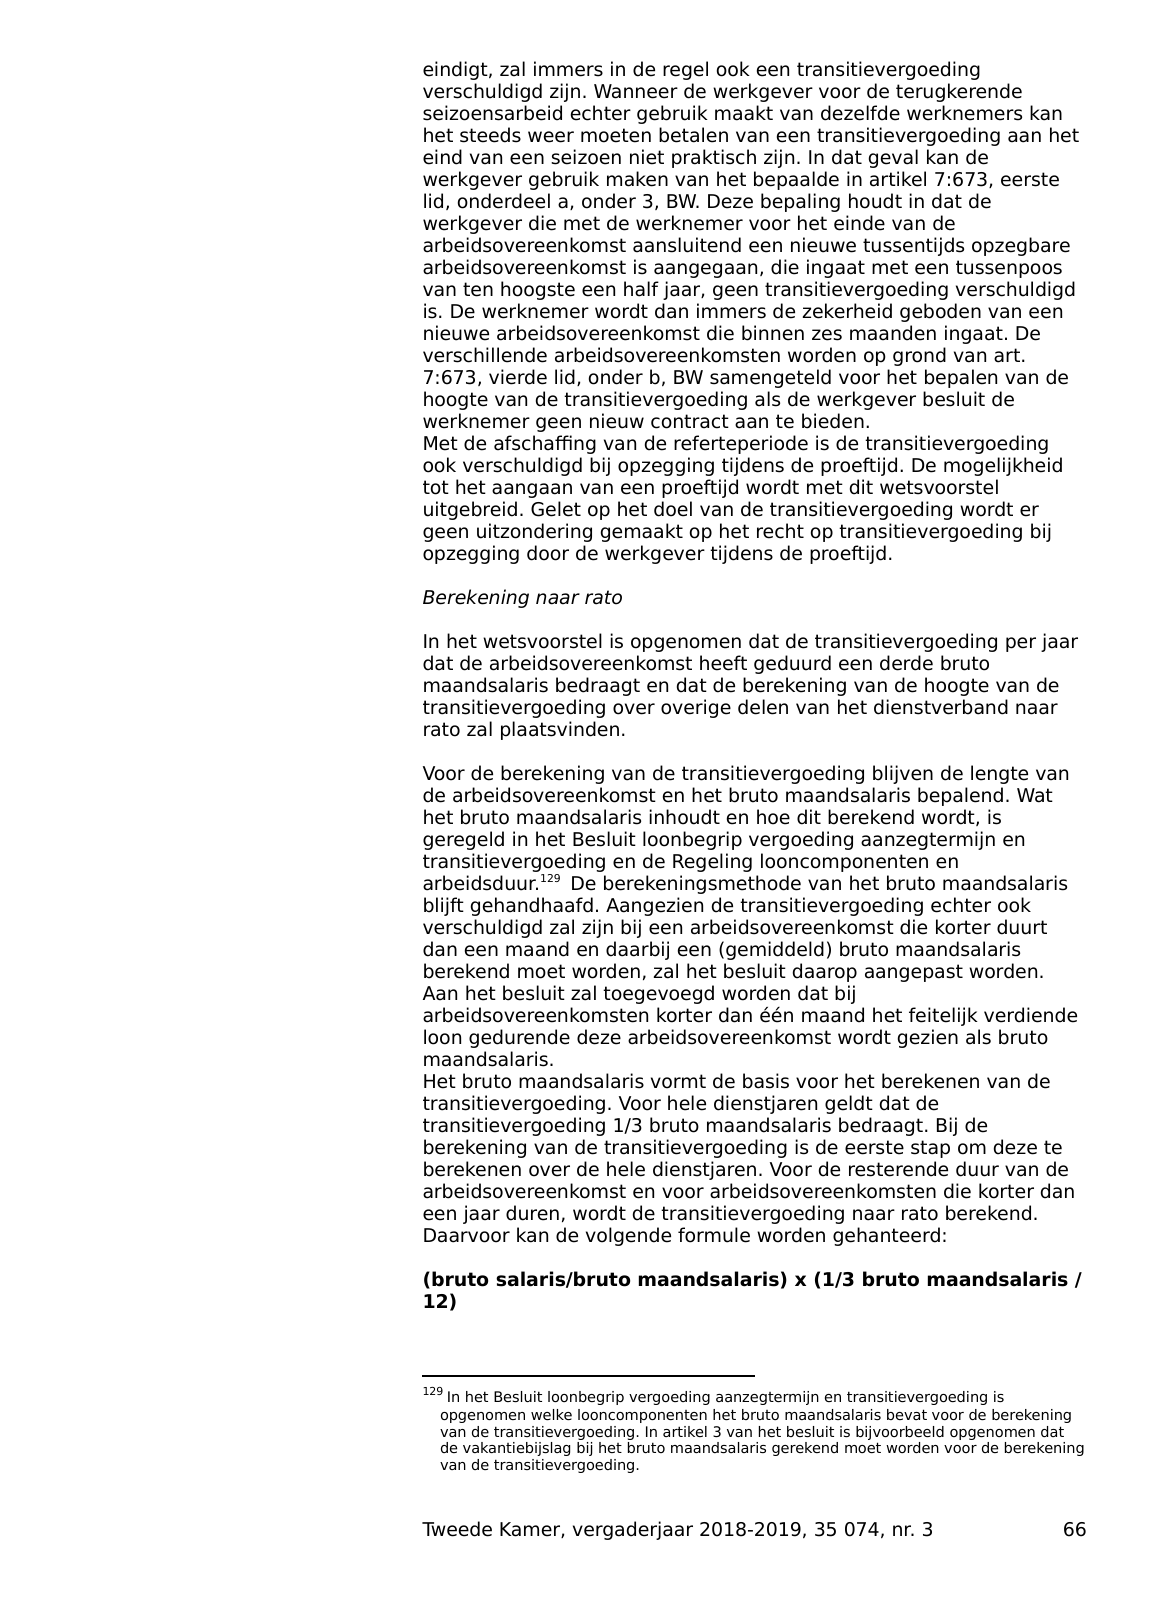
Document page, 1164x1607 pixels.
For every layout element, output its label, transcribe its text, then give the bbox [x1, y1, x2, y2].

text eindigt, zal immers in de regel ook een transitievergoeding verschuldigd zijn. Wanneer de werkgever voor de terugkerende seizoensarbeid echter gebruik maakt van dezelfde werknemers kan het steeds weer moeten betalen van een transitievergoeding aan het eind van een seizoen niet praktisch zijn. In dat geval kan de werkgever gebruik maken van het bepaalde in artikel 7:673, eerste lid, onderdeel a, onder 3, BW. Deze bepaling houdt in dat de werkgever die met de werknemer voor het einde van de arbeidsovereenkomst aansluitend een nieuwe tussentijds opzegbare arbeidsovereenkomst is aangegaan, die ingaat met een tussenpoos van ten hoogste een half jaar, geen transitievergoeding verschuldigd is. De werknemer wordt dan immers de zekerheid geboden van een nieuwe arbeidsovereenkomst die binnen zes maanden ingaat. De verschillende arbeidsovereenkomsten worden op grond van art. 7:673, vierde lid, onder b, BW samengeteld voor het bepalen van de hoogte van de transitievergoeding als de werkgever besluit de werknemer geen nieuw contract aan te bieden. [422, 59, 1087, 433]
text Het bruto maandsalaris vormt de basis voor het berekenen van de transitievergoeding. Voor hele dienstjaren geldt dat de transitievergoeding 1/3 bruto maandsalaris bedraagt. Bij de berekening van de transitievergoeding is de eerste stap om deze te berekenen over de hele dienstjaren. Voor de resterende duur van de arbeidsovereenkomst en voor arbeidsovereenkomsten die korter dan een jaar duren, wordt de transitievergoeding naar rato berekend. Daarvoor kan de volgende formule worden gehanteerd: [422, 1071, 1087, 1247]
text Voor de berekening van de transitievergoeding blijven de lengte van de arbeidsovereenkomst en het bruto maandsalaris bepalend. Wat het bruto maandsalaris inhoudt en hoe dit berekend wordt, is geregeld in het Besluit loonbegrip vergoeding aanzegtermijn en transitievergoeding en de Regeling looncomponenten en arbeidsduur. De berekeningsmethode van het bruto maandsalaris blijft gehandhaafd. Aangezien de transitievergoeding echter ook verschuldigd zal zijn bij een arbeidsovereenkomst die korter duurt dan een maand en daarbij een (gemiddeld) bruto maandsalaris berekend moet worden, zal het besluit daarop aangepast worden. Aan het besluit zal toegevoegd worden dat bij arbeidsovereenkomsten korter dan één maand het feitelijk verdiende loon gedurende deze arbeidsovereenkomst wordt gezien als bruto maandsalaris. [422, 763, 1087, 1071]
text Met de afschaffing van de referteperiode is de transitievergoeding ook verschuldigd bij opzegging tijdens de proeftijd. De mogelijkheid tot het aangaan van een proeftijd wordt met dit wetsvoorstel uitgebreid. Gelet op het doel van de transitievergoeding wordt er geen uitzondering gemaakt op het recht op transitievergoeding bij opzegging door de werkgever tijdens de proeftijd. [422, 433, 1087, 564]
text In het Besluit loonbegrip vergoeding aanzegtermijn en transitievergoeding is opgenomen welke looncomponenten het bruto maandsalaris bevat voor de berekening van de transitievergoeding. In artikel 3 van het besluit is bijvoorbeeld opgenomen dat de vakantiebijslag bij het bruto maandsalaris gerekend moet worden voor de berekening van de transitievergoeding. [422, 1385, 1087, 1474]
text (bruto salaris/bruto maandsalaris) x (1/3 bruto maandsalaris / 12) [422, 1269, 1087, 1313]
text In het wetsvoorstel is opgenomen dat de transitievergoeding per jaar dat de arbeidsovereenkomst heeft geduurd een derde bruto maandsalaris bedraagt en dat de berekening van de hoogte van de transitievergoeding over overige delen van het dienstverband naar rato zal plaatsvinden. [422, 631, 1087, 741]
subtitle Berekening naar rato [422, 587, 1087, 609]
